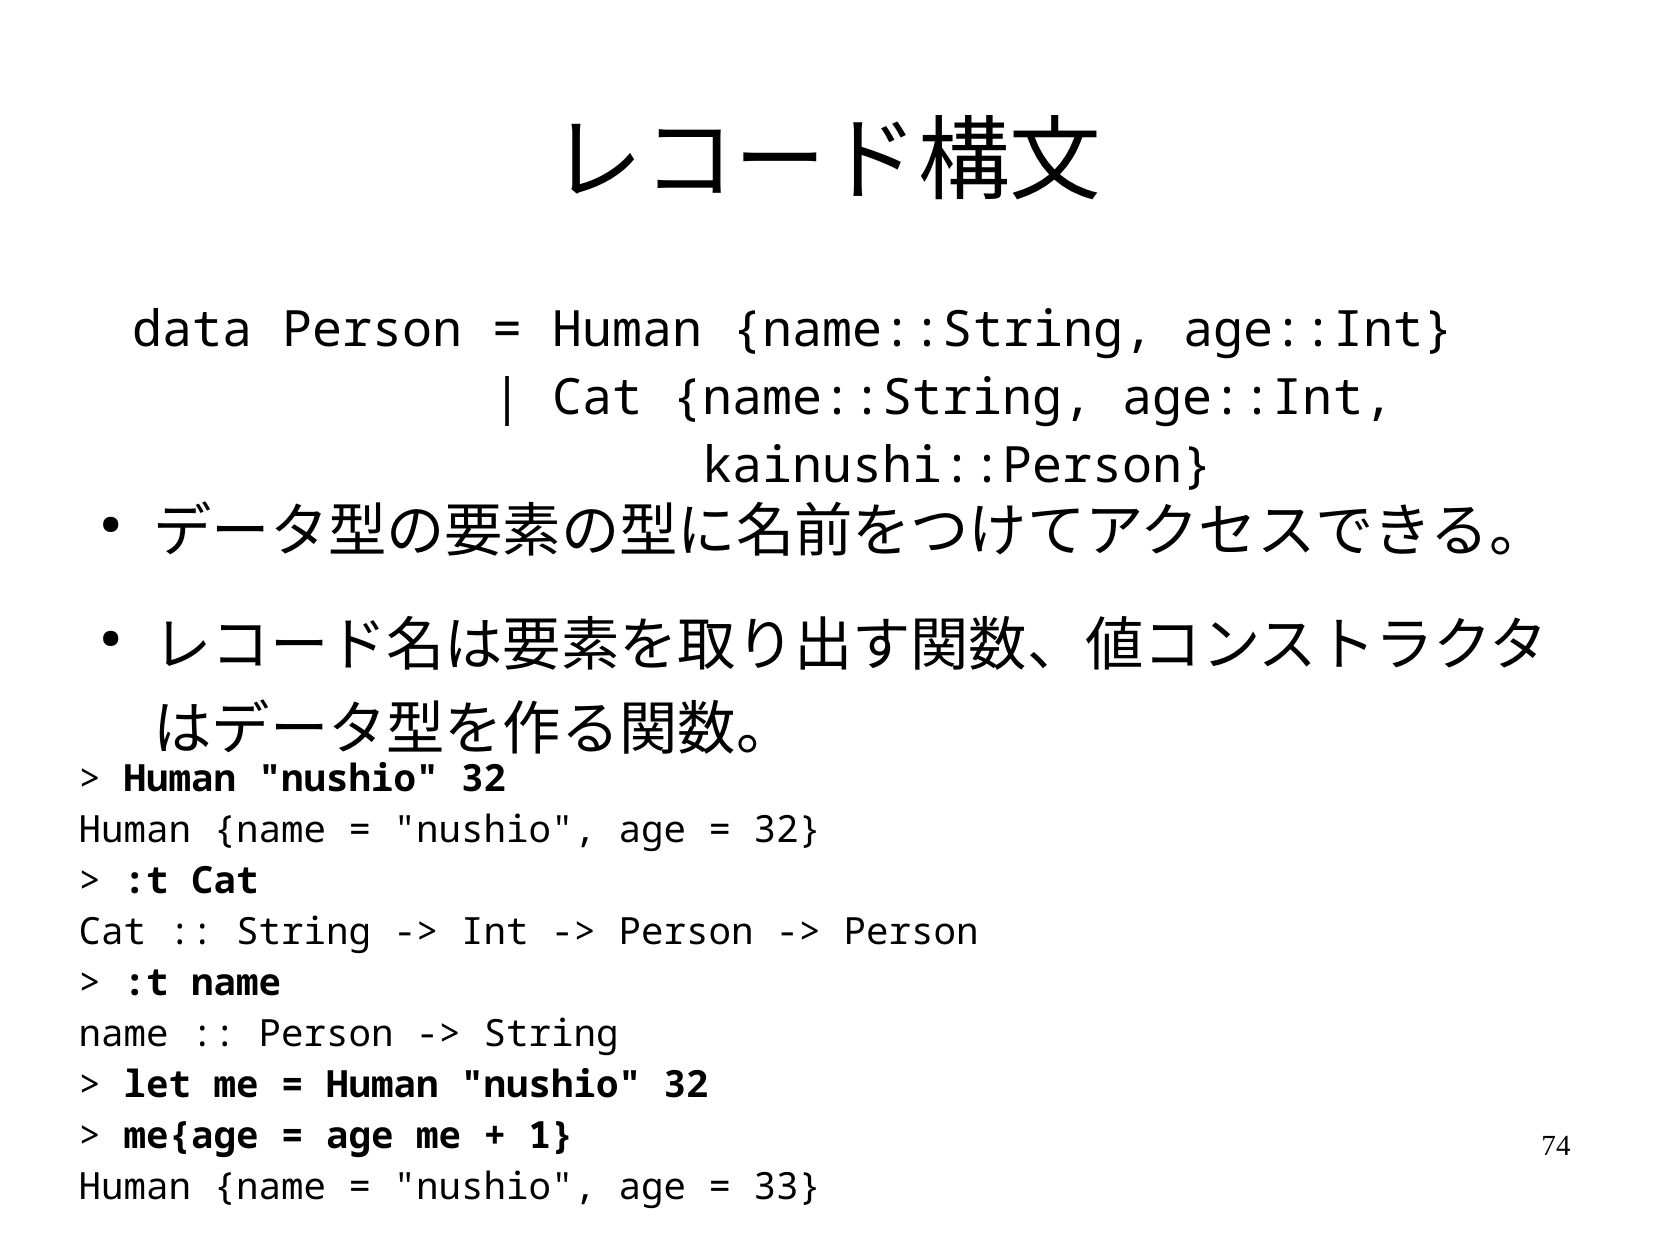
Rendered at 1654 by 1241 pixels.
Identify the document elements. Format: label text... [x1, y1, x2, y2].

text_box data Person = Human {name::String, age::Int} | Cat {name::String, age::Int, kainushi::Person} [117, 285, 1548, 521]
text_box > Human "nushio" 32 Human {name = "nushio", age = 32} > :t Cat Cat :: String -> Int -> Person -> Person > :t name name :: Person -> String > let me = Human "nushio" 32 > me{age = age me + 1} Human {name = "nushio", age = 33} [63, 744, 1382, 1179]
title レコード構文 [82, 49, 1571, 257]
list データ型の要素の型に名前をつけてアクセスできる。 レコード名は要素を取り出す関数、値コンストラクタはデータ型を作る関数。 [82, 484, 1571, 892]
